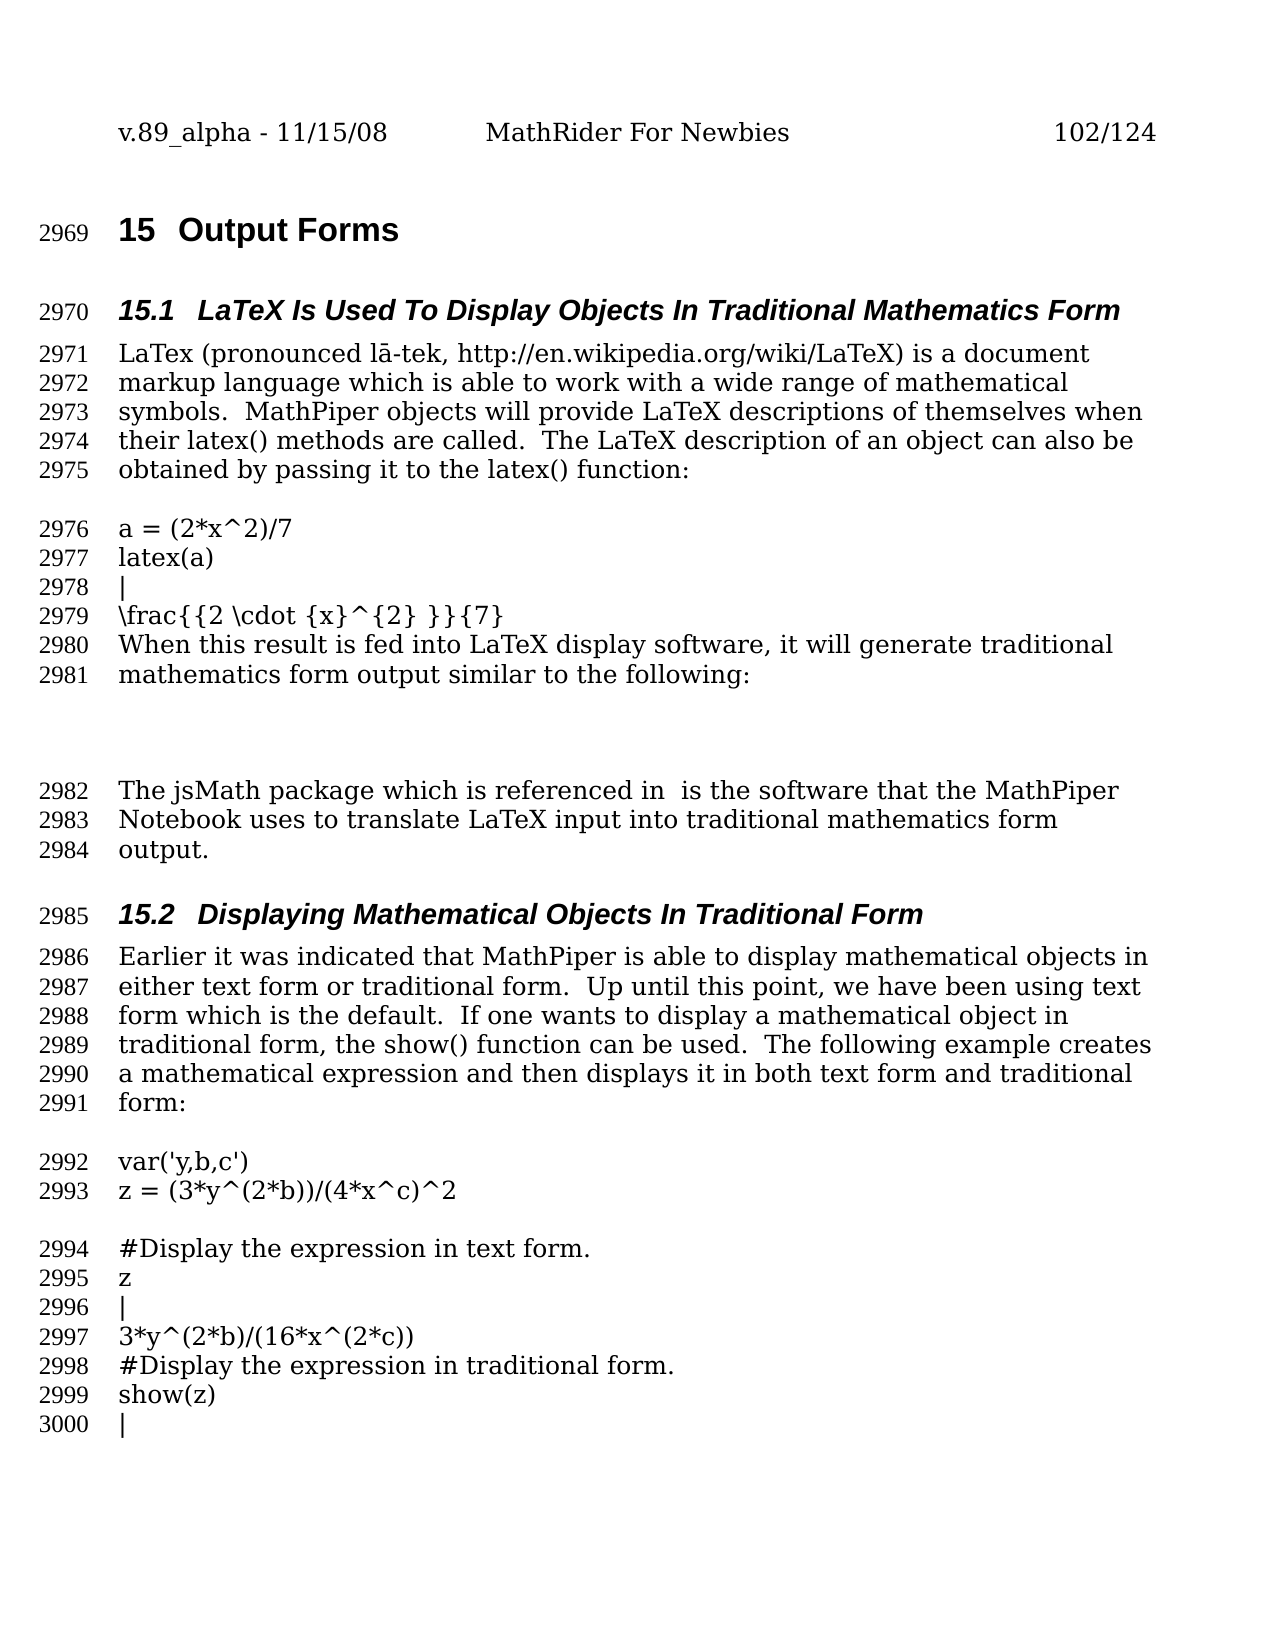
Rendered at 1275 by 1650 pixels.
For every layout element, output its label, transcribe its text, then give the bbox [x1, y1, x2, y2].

text z = (3*y^(2*b))/(4*x^c)^2 [118, 1176, 1157, 1205]
text | [118, 1292, 1157, 1322]
text #Display the expression in text form. [118, 1234, 1157, 1263]
subtitle Displaying Mathematical Objects In Traditional Form [118, 897, 1157, 931]
text | [118, 572, 1157, 601]
text show(z) [118, 1380, 1157, 1409]
text | [118, 1409, 1157, 1438]
text The jsMath package which is referenced in is the software that the MathPiper Notebook uses to translate LaTeX input into traditional mathematics form output. [118, 776, 1157, 864]
text z [118, 1263, 1157, 1292]
text Earlier it was indicated that MathPiper is able to display mathematical objects in either text form or traditional form. Up until this point, we have been using text form which is the default. If one wants to display a mathematical object in traditional form, the show() function can be used. The following example creates a mathematical expression and then displays it in both text form and traditional form: [118, 942, 1157, 1117]
subtitle LaTeX Is Used To Display Objects In Traditional Mathematics Form [118, 293, 1157, 327]
text \frac{{2 \cdot {x}^{2} }}{7} [118, 601, 1157, 631]
text 3*y^(2*b)/(16*x^(2*c)) [118, 1322, 1157, 1351]
text LaTex (pronounced lā-tek, http://en.wikipedia.org/wiki/LaTeX) is a document markup language which is able to work with a wide range of mathematical symbols. MathPiper objects will provide LaTeX descriptions of themselves when their latex() methods are called. The LaTeX description of an object can also be obtained by passing it to the latex() function: [118, 339, 1157, 485]
text #Display the expression in traditional form. [118, 1351, 1157, 1380]
subtitle Output Forms [118, 210, 1157, 248]
text var('y,b,c') [118, 1147, 1157, 1176]
text a = (2*x^2)/7 [118, 514, 1157, 543]
text When this result is fed into LaTeX display software, it will generate traditional mathematics form output similar to the following: [118, 631, 1157, 689]
text latex(a) [118, 543, 1157, 572]
